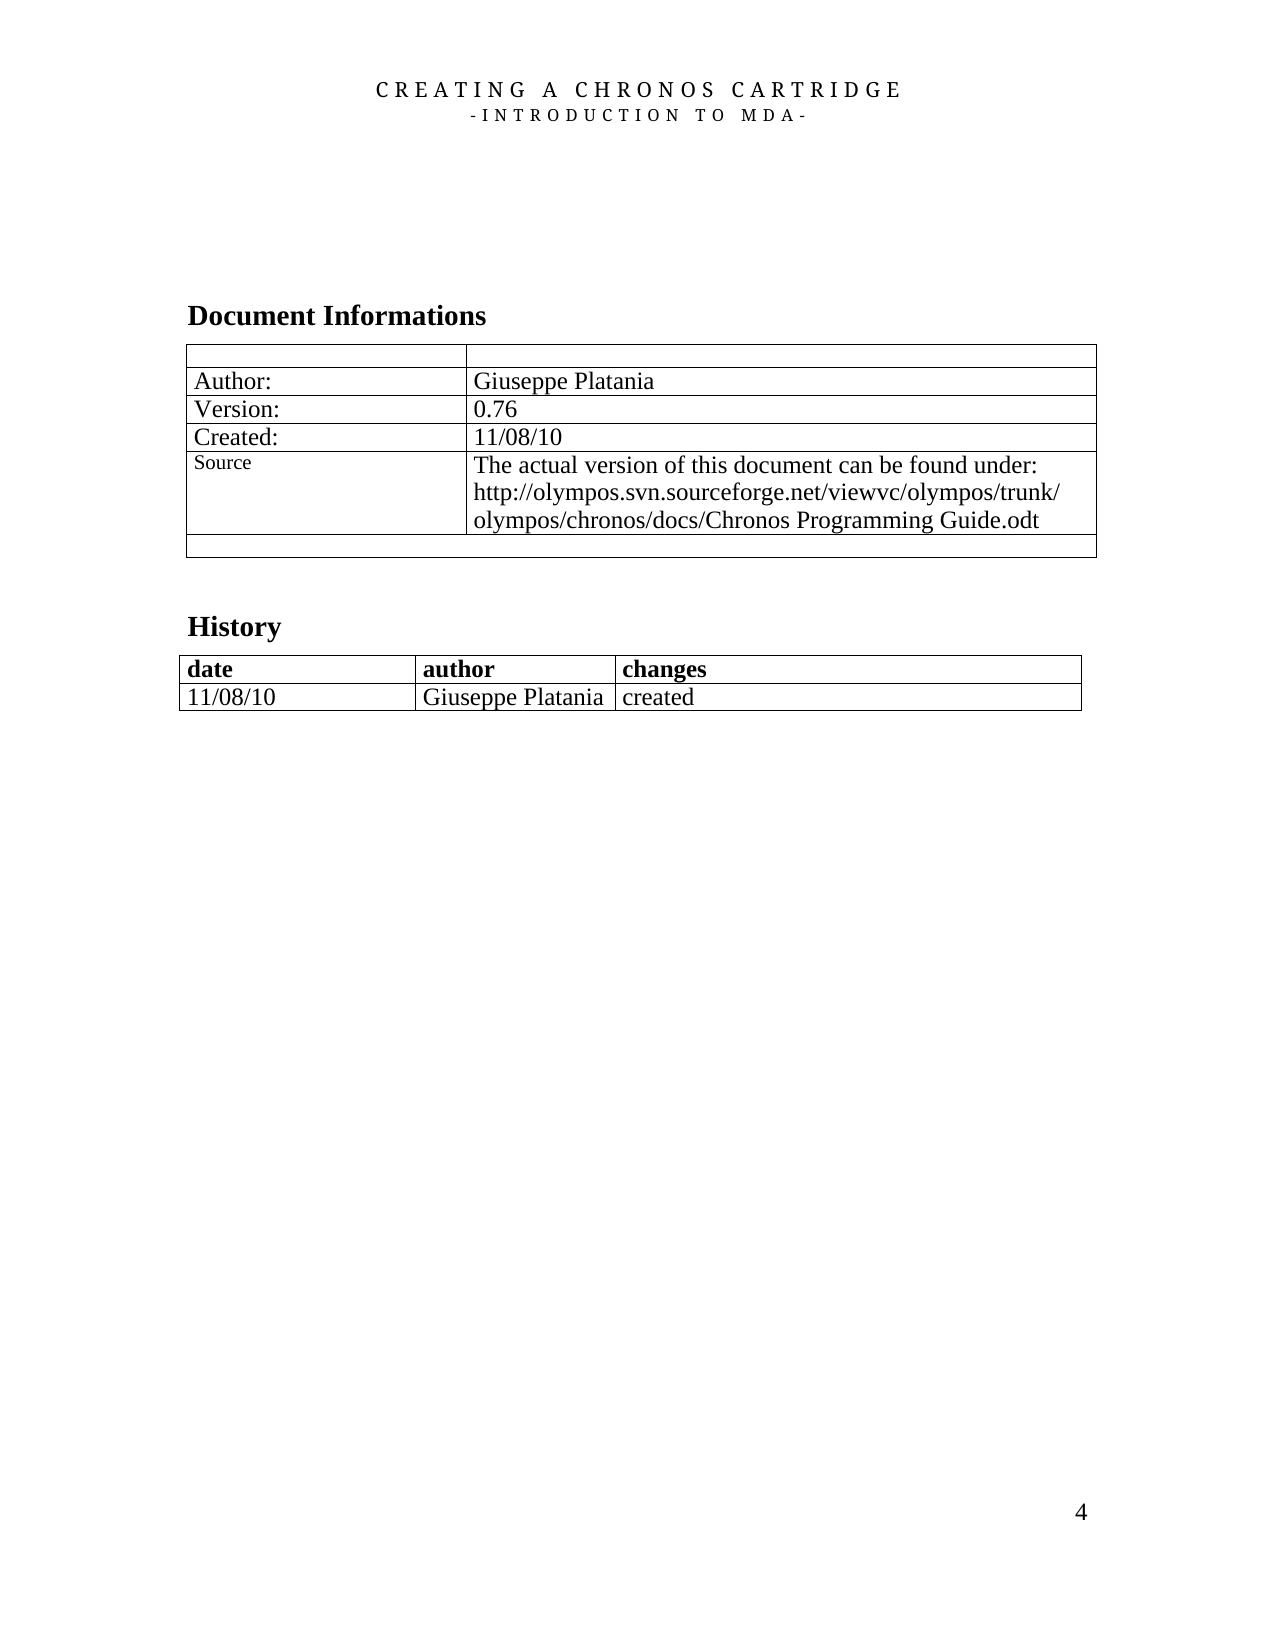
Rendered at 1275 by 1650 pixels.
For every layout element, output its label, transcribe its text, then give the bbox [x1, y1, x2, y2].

table_cell 11/08/10 [467, 424, 1096, 451]
subtitle History [187, 610, 1087, 642]
table_cell Giuseppe Platania [467, 368, 1096, 395]
table_cell Version: [187, 396, 466, 423]
table_cell 0.76 [467, 396, 1096, 423]
table_cell The actual version of this document can be found under: http://olympos.svn.sourceforge.net/viewvc/olympos/trunk/olympos/chronos/docs/Chronos Programming Guide.odt [467, 452, 1096, 534]
table_header date [180, 656, 415, 683]
table_cell [187, 535, 1096, 557]
table_cell Created: [187, 424, 466, 451]
table_cell created [616, 684, 1081, 710]
table_cell Giuseppe Platania [416, 684, 615, 710]
table_cell Author: [187, 368, 466, 395]
table_cell 11/08/10 [180, 684, 415, 710]
table_header [467, 345, 1096, 367]
table_cell Source [187, 452, 466, 534]
table_header [187, 345, 466, 367]
table_header changes [616, 656, 1081, 683]
subtitle Document Informations [187, 299, 1087, 332]
table_header author [416, 656, 615, 683]
